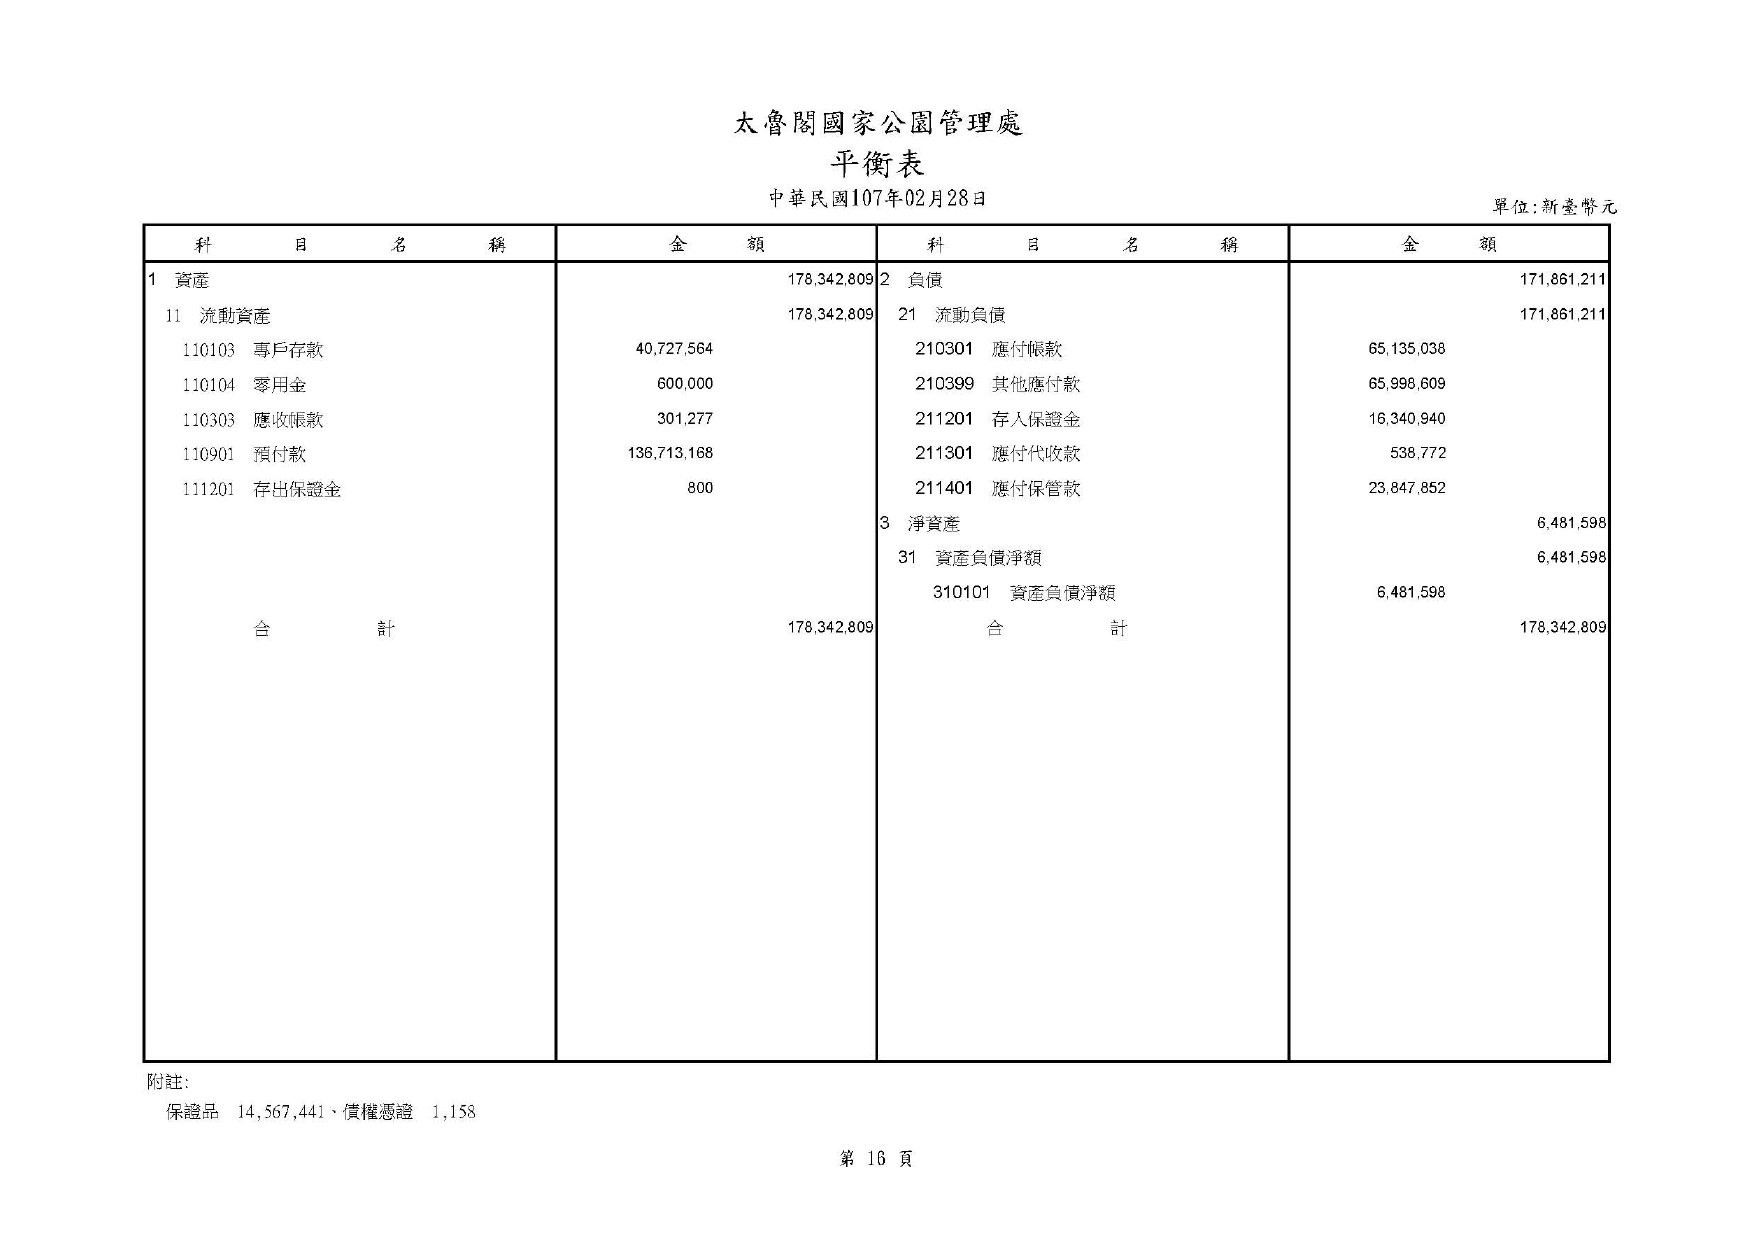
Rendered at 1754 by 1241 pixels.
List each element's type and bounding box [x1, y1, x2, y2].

picture [59, 59, 1695, 1216]
